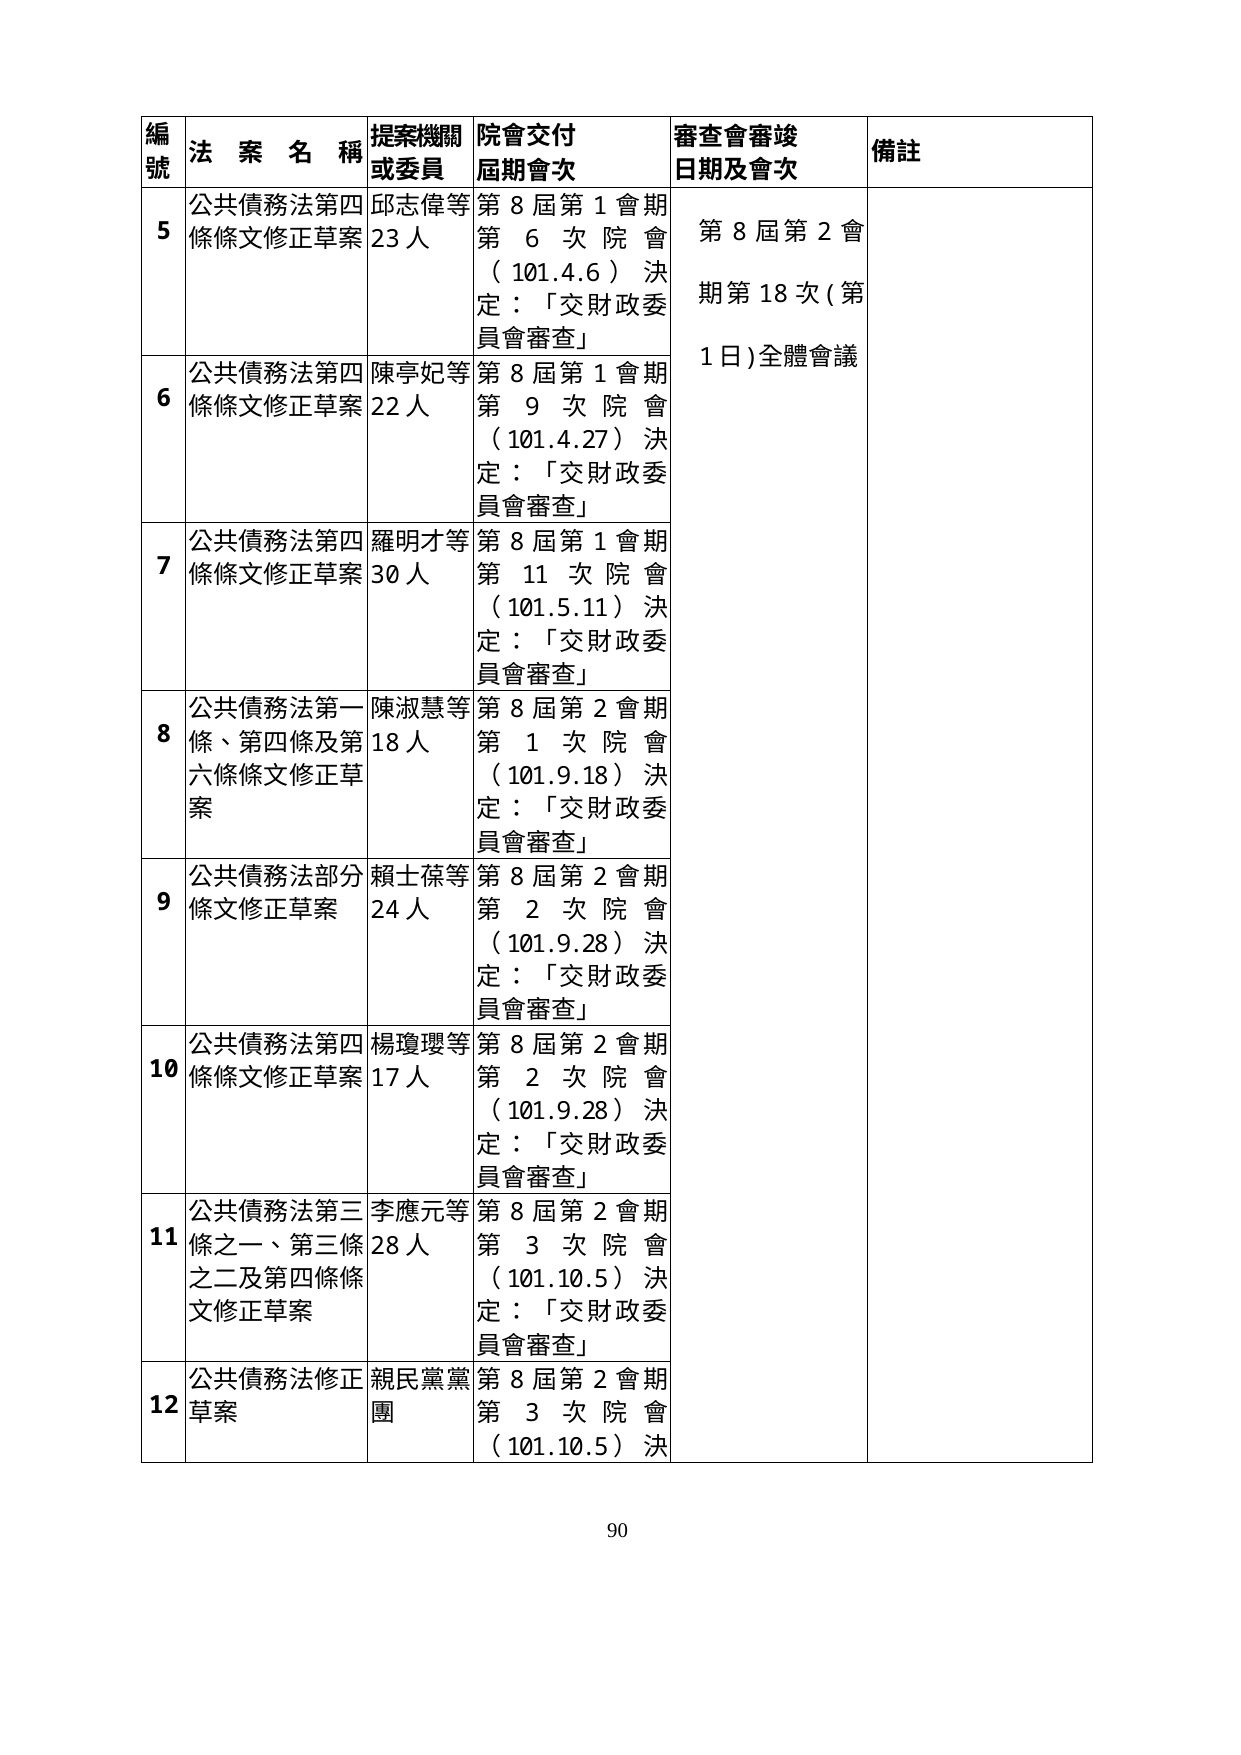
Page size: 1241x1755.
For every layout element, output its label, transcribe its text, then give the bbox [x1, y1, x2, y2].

table_cell 9 [142, 859, 185, 1025]
table_header 編號 [142, 117, 185, 187]
table_cell 公共債務法修正草案 [186, 1362, 367, 1462]
table_cell 公共債務法第三條之一、第三條之二及第四條條文修正草案 [186, 1194, 367, 1361]
table_cell 公共債務法第一條、第四條及第六條條文修正草案 [186, 691, 367, 858]
table_header 院會交付 屆期會次 [474, 117, 670, 187]
table_cell 12 [142, 1362, 185, 1462]
table_cell 賴士葆等24人 [368, 859, 473, 1025]
table_cell 第8屆第2會期第3次院會（101.10.5）決 [474, 1362, 670, 1462]
table_cell 第8屆第1會期第11次院會（101.5.11）決定：「交財政委員會審查」 [474, 523, 670, 690]
table_cell 7 [142, 523, 185, 690]
table_cell 5 [142, 188, 185, 354]
table_header 法 案 名 稱 [186, 117, 367, 187]
table_cell 第8屆第2會期第2次院會（101.9.28）決定：「交財政委員會審查」 [474, 859, 670, 1025]
table_cell 親民黨黨團 [368, 1362, 473, 1462]
table_cell 公共債務法部分條文修正草案 [186, 859, 367, 1025]
table_header 備註 [868, 117, 1092, 187]
table_cell 第8屆第2會期第1次院會（101.9.18）決定：「交財政委員會審查」 [474, 691, 670, 858]
table_cell 10 [142, 1026, 185, 1193]
table_cell 11 [142, 1194, 185, 1361]
table_cell 陳淑慧等18人 [368, 691, 473, 858]
table_cell 邱志偉等23人 [368, 188, 473, 354]
table_header 審查會審竣 日期及會次 [671, 117, 867, 187]
table_cell 羅明才等30人 [368, 523, 473, 690]
table_cell [868, 188, 1092, 1462]
table_cell 公共債務法第四條條文修正草案 [186, 188, 367, 354]
table_cell 第8屆第2會期第3次院會（101.10.5）決定：「交財政委員會審查」 [474, 1194, 670, 1361]
table_cell 8 [142, 691, 185, 858]
table_cell 6 [142, 356, 185, 522]
table_cell 第8屆第1會期第6次院會（101.4.6）決定：「交財政委員會審查」 [474, 188, 670, 354]
table_cell 楊瓊瓔等17人 [368, 1026, 473, 1193]
table_cell 李應元等28人 [368, 1194, 473, 1361]
table_cell 第8屆第2會期第2次院會（101.9.28）決定：「交財政委員會審查」 [474, 1026, 670, 1193]
table_cell 陳亭妃等22人 [368, 356, 473, 522]
table_cell 公共債務法第四條條文修正草案 [186, 356, 367, 522]
table_cell 第8屆第2會期第18次(第1日)全體會議 [671, 188, 867, 1462]
table_header 提案機關 或委員 [368, 117, 473, 187]
table_cell 公共債務法第四條條文修正草案 [186, 523, 367, 690]
table_cell 第8屆第1會期第9次院會（101.4.27）決定：「交財政委員會審查」 [474, 356, 670, 522]
table_cell 公共債務法第四條條文修正草案 [186, 1026, 367, 1193]
